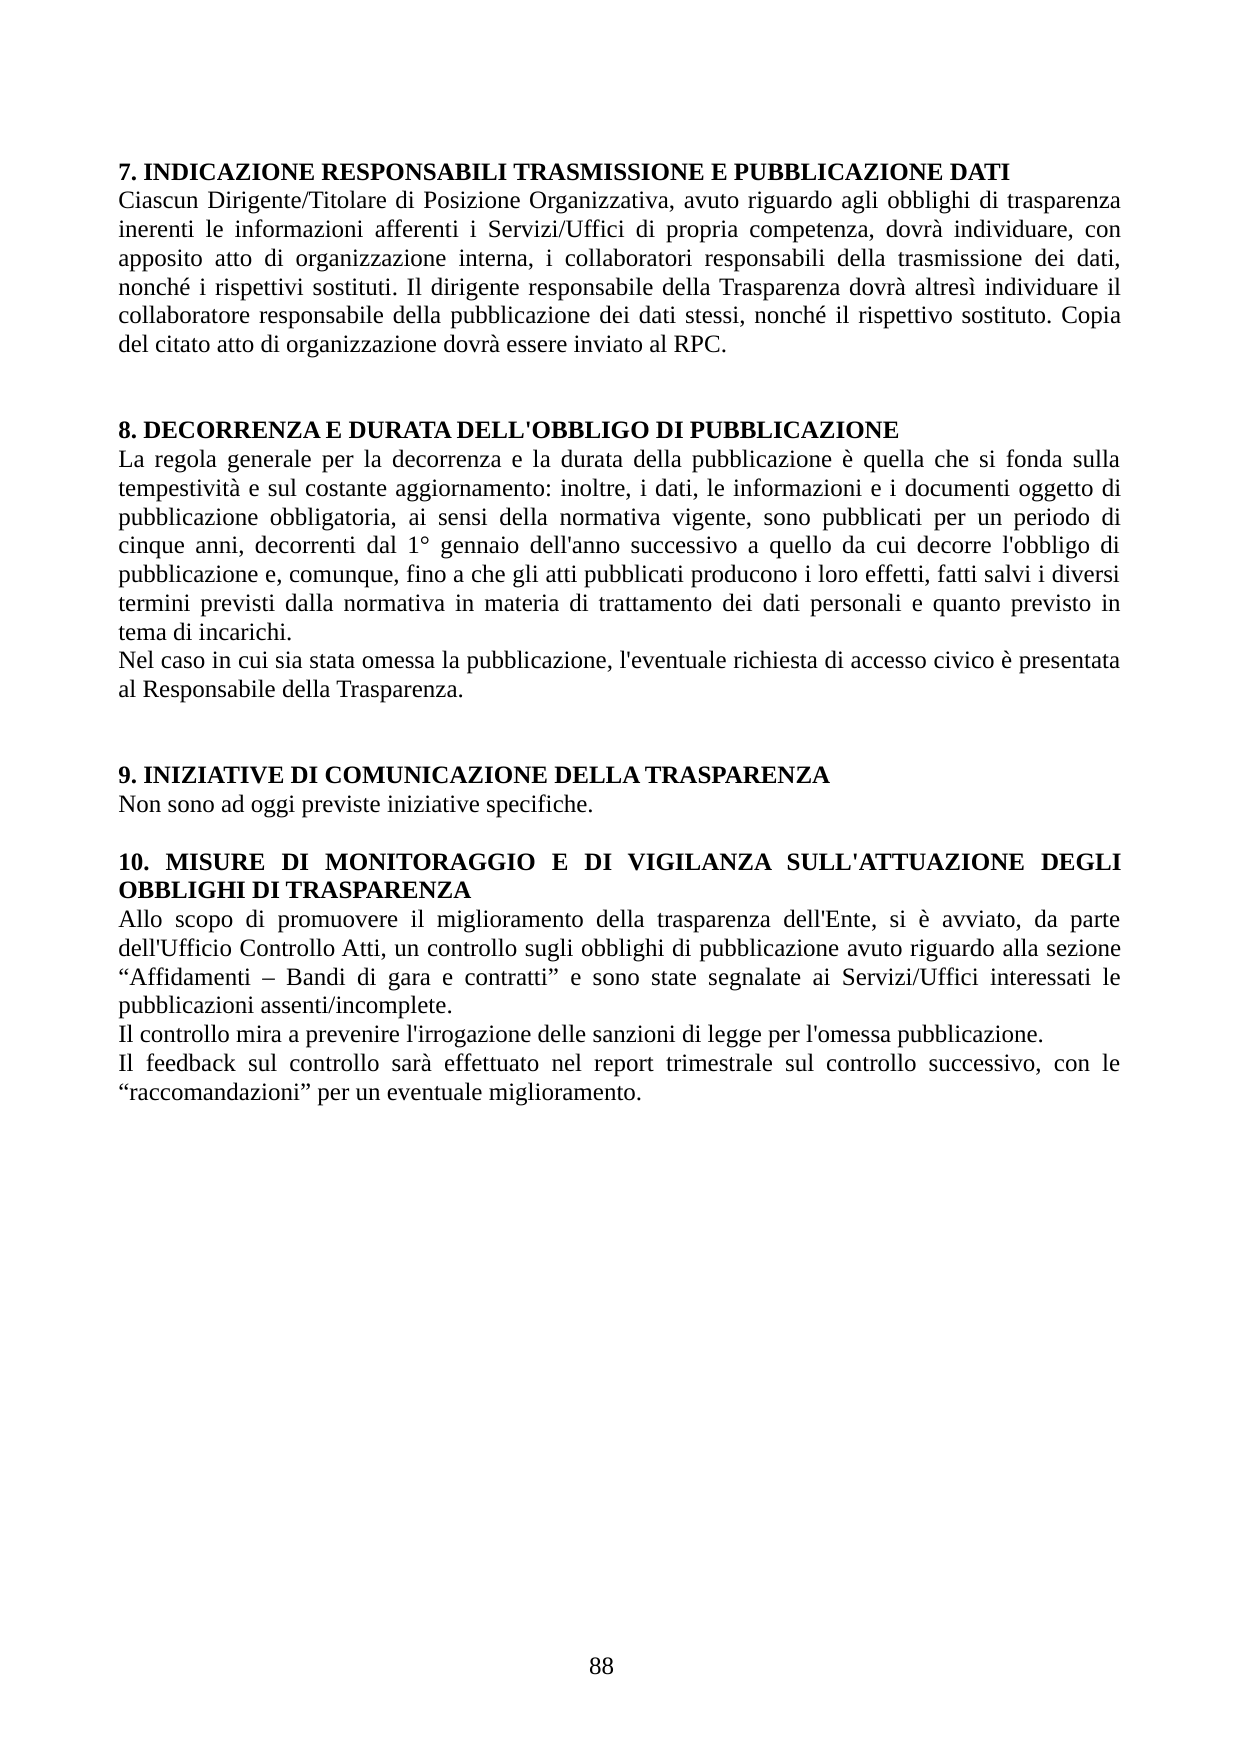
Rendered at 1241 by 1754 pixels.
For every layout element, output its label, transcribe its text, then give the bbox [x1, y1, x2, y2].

text Il controllo mira a prevenire l'irrogazione delle sanzioni di legge per l'omessa pubblicazione. [118, 1019, 1122, 1048]
text Non sono ad oggi previste iniziative specifiche. [118, 789, 1122, 818]
text Ciascun Dirigente/Titolare di Posizione Organizzativa, avuto riguardo agli obblighi di trasparenza inerenti le informazioni afferenti i Servizi/Uffici di propria competenza, dovrà individuare, con apposito atto di organizzazione interna, i collaboratori responsabili della trasmissione dei dati, nonché i rispettivi sostituti. Il dirigente responsabile della Trasparenza dovrà altresì individuare il collaboratore responsabile della pubblicazione dei dati stessi, nonché il rispettivo sostituto. Copia del citato atto di organizzazione dovrà essere inviato al RPC. [118, 186, 1122, 358]
text Nel caso in cui sia stata omessa la pubblicazione, l'eventuale richiesta di accesso civico è presentata al Responsabile della Trasparenza. [118, 646, 1122, 703]
text Il feedback sul controllo sarà effettuato nel report trimestrale sul controllo successivo, con le “raccomandazioni” per un eventuale miglioramento. [118, 1048, 1122, 1106]
text La regola generale per la decorrenza e la durata della pubblicazione è quella che si fonda sulla tempestività e sul costante aggiornamento: inoltre, i dati, le informazioni e i documenti oggetto di pubblicazione obbligatoria, ai sensi della normativa vigente, sono pubblicati per un periodo di cinque anni, decorrenti dal 1° gennaio dell'anno successivo a quello da cui decorre l'obbligo di pubblicazione e, comunque, fino a che gli atti pubblicati producono i loro effetti, fatti salvi i diversi termini previsti dalla normativa in materia di trattamento dei dati personali e quanto previsto in tema di incarichi. [118, 444, 1122, 646]
text 9. INIZIATIVE DI COMUNICAZIONE DELLA TRASPARENZA [118, 761, 1122, 789]
text 10. MISURE DI MONITORAGGIO E DI VIGILANZA SULL'ATTUAZIONE DEGLI OBBLIGHI DI TRASPARENZA [118, 847, 1122, 904]
text 8. DECORRENZA E DURATA DELL'OBBLIGO DI PUBBLICAZIONE [118, 416, 1122, 444]
text 7. INDICAZIONE RESPONSABILI TRASMISSIONE E PUBBLICAZIONE DATI [118, 157, 1122, 186]
text Allo scopo di promuovere il miglioramento della trasparenza dell'Ente, si è avviato, da parte dell'Ufficio Controllo Atti, un controllo sugli obblighi di pubblicazione avuto riguardo alla sezione “Affidamenti – Bandi di gara e contratti” e sono state segnalate ai Servizi/Uffici interessati le pubblicazioni assenti/incomplete. [118, 904, 1122, 1019]
